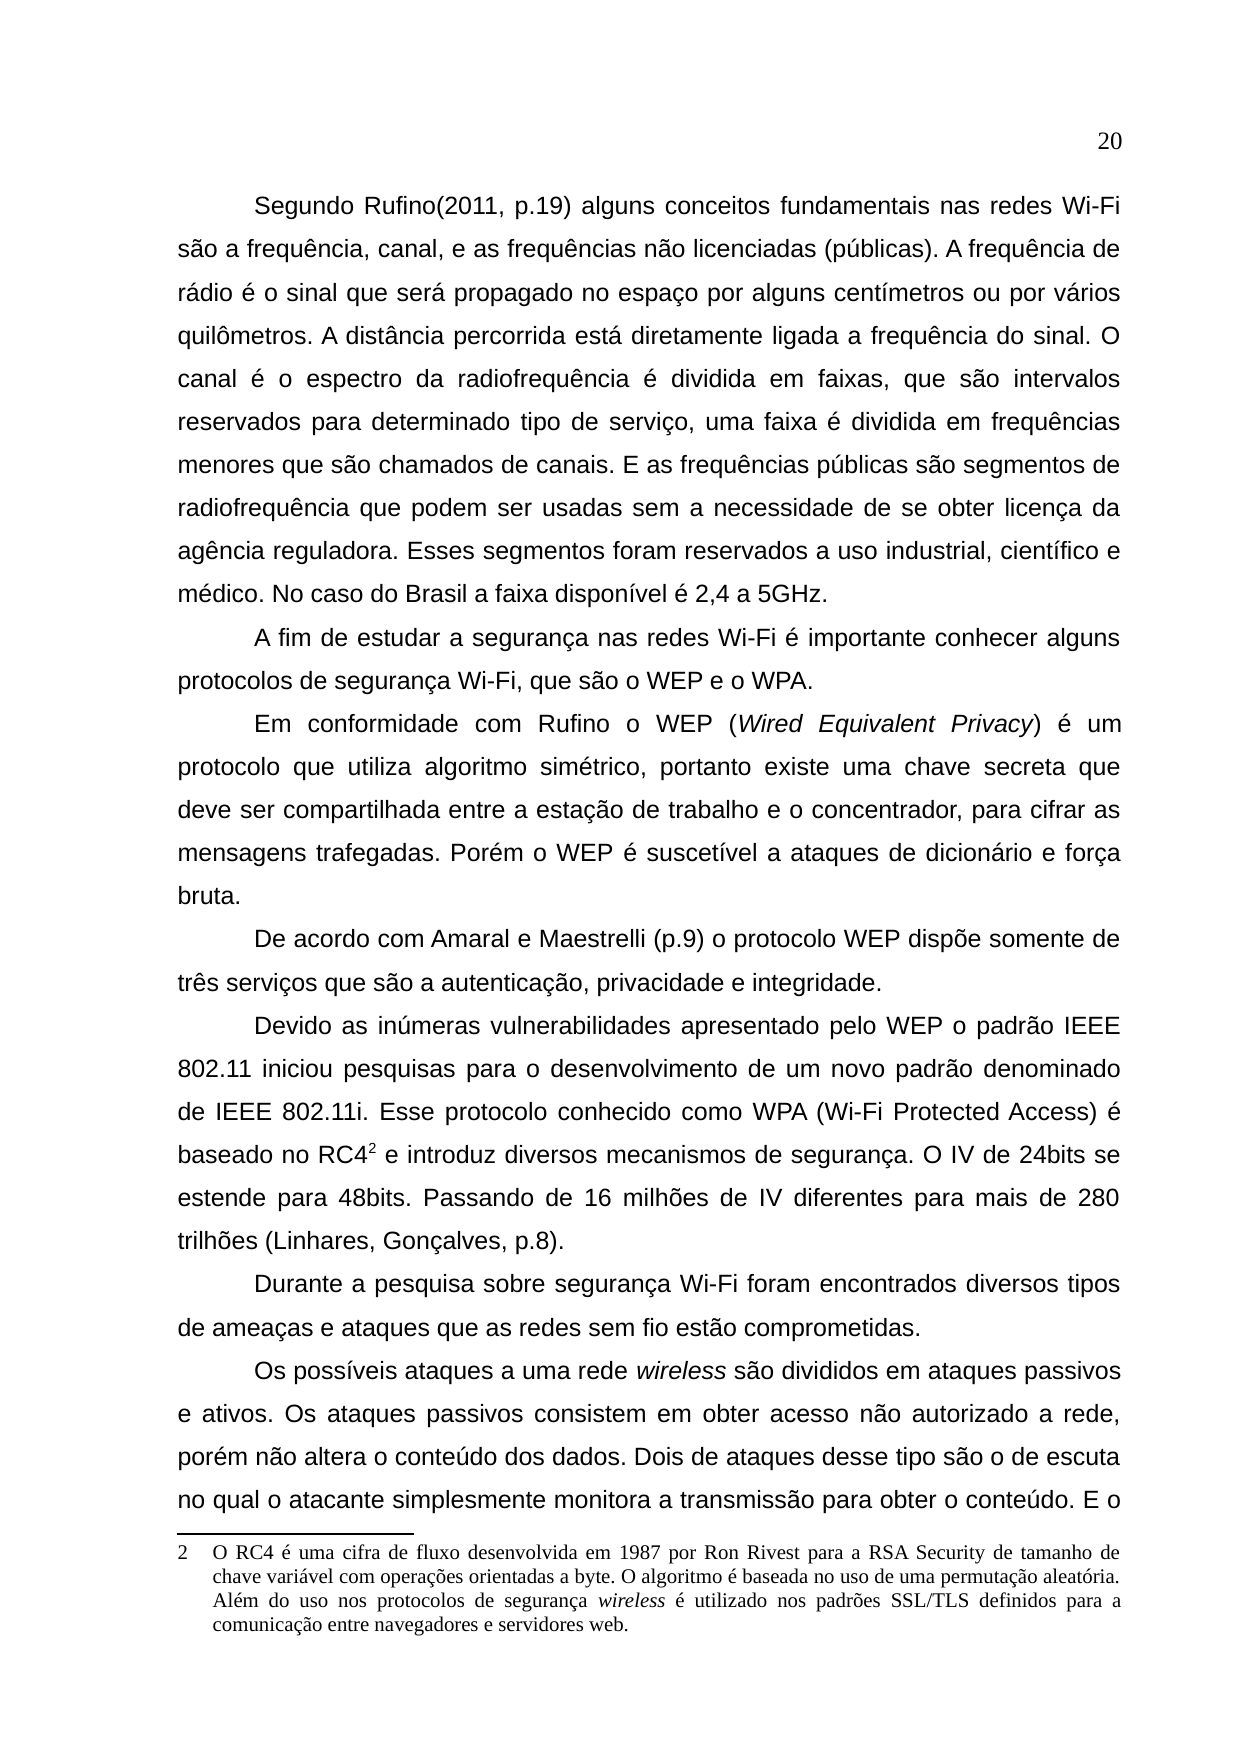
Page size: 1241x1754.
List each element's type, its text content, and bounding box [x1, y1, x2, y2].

text A fim de estudar a segurança nas redes Wi-Fi é importante conhecer alguns protocolos de segurança Wi-Fi, que são o WEP e o WPA. [177, 622, 1122, 694]
text Durante a pesquisa sobre segurança Wi-Fi foram encontrados diversos tipos de ameaças e ataques que as redes sem fio estão comprometidas. [177, 1269, 1122, 1341]
text Devido as inúmeras vulnerabilidades apresentado pelo WEP o padrão IEEE 802.11 iniciou pesquisas para o desenvolvimento de um novo padrão denominado de IEEE 802.11i. Esse protocolo conhecido como WPA (Wi-Fi Protected Access) é baseado no RC4 e introduz diversos mecanismos de segurança. O IV de 24bits se estende para 48bits. Passando de 16 milhões de IV diferentes para mais de 280 trilhões (Linhares, Gonçalves, p.8). [177, 1011, 1122, 1255]
text Os possíveis ataques a uma rede wireless são divididos em ataques passivos e ativos. Os ataques passivos consistem em obter acesso não autorizado a rede, porém não altera o conteúdo dos dados. Dois de ataques desse tipo são o de escuta no qual o atacante simplesmente monitora a transmissão para obter o conteúdo. E o [177, 1356, 1122, 1514]
text O RC4 é uma cifra de fluxo desenvolvida em 1987 por Ron Rivest para a RSA Security de tamanho de chave variável com operações orientadas a byte. O algoritmo é baseada no uso de uma permutação aleatória. Além do uso nos protocolos de segurança wireless é utilizado nos padrões SSL/TLS definidos para a comunicação entre navegadores e servidores web. [177, 1539, 1122, 1636]
text Segundo Rufino(2011, p.19) alguns conceitos fundamentais nas redes Wi-Fi são a frequência, canal, e as frequências não licenciadas (públicas). A frequência de rádio é o sinal que será propagado no espaço por alguns centímetros ou por vários quilômetros. A distância percorrida está diretamente ligada a frequência do sinal. O canal é o espectro da radiofrequência é dividida em faixas, que são intervalos reservados para determinado tipo de serviço, uma faixa é dividida em frequências menores que são chamados de canais. E as frequências públicas são segmentos de radiofrequência que podem ser usadas sem a necessidade de se obter licença da agência reguladora. Esses segmentos foram reservados a uso industrial, científico e médico. No caso do Brasil a faixa disponível é 2,4 a 5GHz. [177, 191, 1122, 608]
text Em conformidade com Rufino o WEP (Wired Equivalent Privacy) é um protocolo que utiliza algoritmo simétrico, portanto existe uma chave secreta que deve ser compartilhada entre a estação de trabalho e o concentrador, para cifrar as mensagens trafegadas. Porém o WEP é suscetível a ataques de dicionário e força bruta. [177, 709, 1122, 910]
text De acordo com Amaral e Maestrelli (p.9) o protocolo WEP dispõe somente de três serviços que são a autenticação, privacidade e integridade. [177, 924, 1122, 996]
